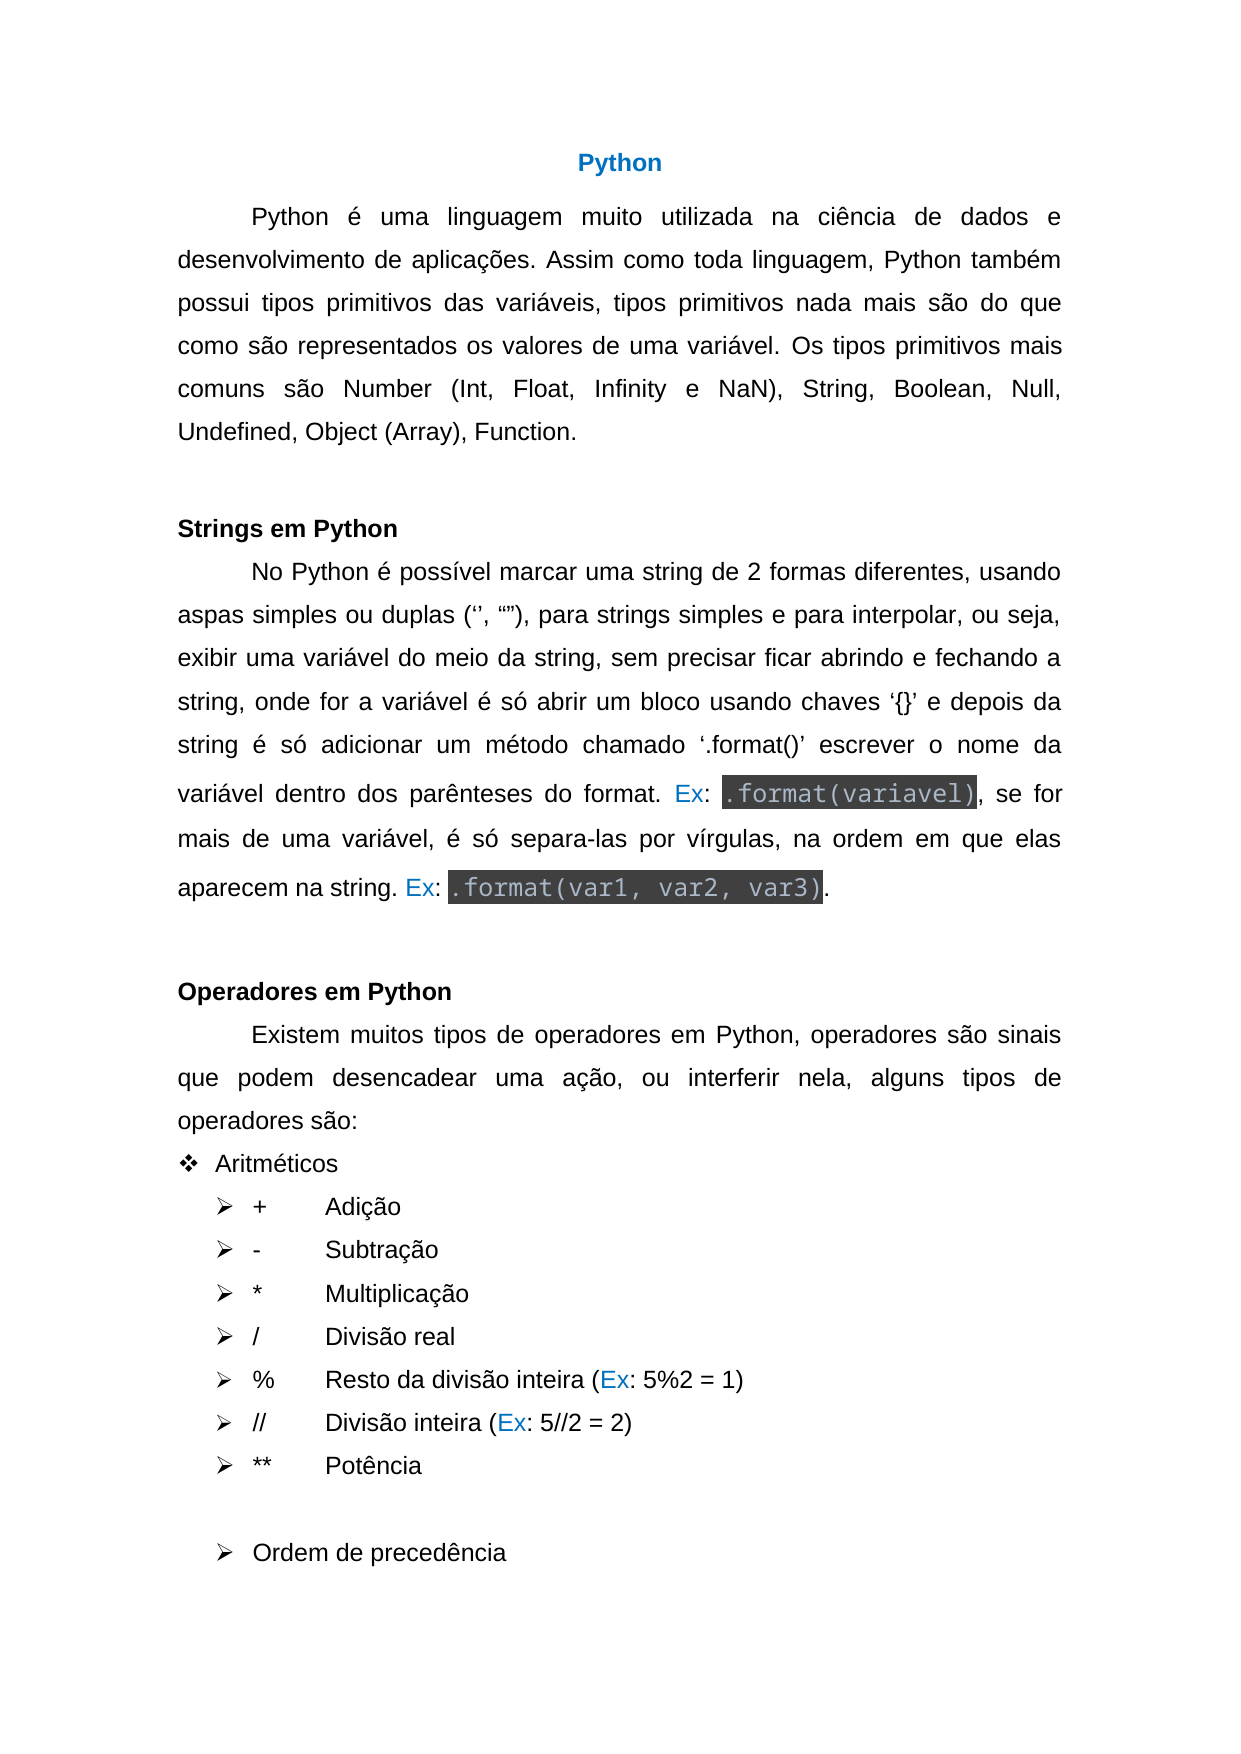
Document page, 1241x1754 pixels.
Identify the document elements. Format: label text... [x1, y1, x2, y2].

list % Resto da divisão inteira (Ex: 5%2 = 1) [215, 1365, 1063, 1394]
list Ordem de precedência [215, 1538, 1063, 1567]
text Existem muitos tipos de operadores em Python, operadores são sinais que podem desencadear uma ação, ou interferir nela, alguns tipos de operadores são: [177, 1019, 1063, 1134]
list Aritméticos [177, 1149, 1063, 1178]
text Strings em Python [177, 514, 1063, 543]
list / Divisão real [215, 1322, 1063, 1351]
list + Adição [215, 1192, 1063, 1221]
text No Python é possível marcar uma string de 2 formas diferentes, usando aspas simples ou duplas (‘’, “”), para strings simples e para interpolar, ou seja, exibir uma variável do meio da string, sem precisar ficar abrindo e fechando a string, onde for a variável é só abrir um bloco usando chaves ‘{}’ e depois da string é só adicionar um método chamado ‘.format()’ escrever o nome da variável dentro dos parênteses do format. Ex: .format(variavel), se for mais de uma variável, é só separa-las por vírgulas, na ordem em que elas aparecem na string. Ex: .format(var1, var2, var3). [177, 557, 1063, 904]
text Python é uma linguagem muito utilizada na ciência de dados e desenvolvimento de aplicações. Assim como toda linguagem, Python também possui tipos primitivos das variáveis, tipos primitivos nada mais são do que como são representados os valores de uma variável. Os tipos primitivos mais comuns são Number (Int, Float, Infinity e NaN), String, Boolean, Null, Undefined, Object (Array), Function. [177, 201, 1063, 446]
list * Multiplicação [215, 1279, 1063, 1307]
text Python [177, 148, 1063, 176]
list // Divisão inteira (Ex: 5//2 = 2) [215, 1408, 1063, 1437]
list - Subtração [215, 1235, 1063, 1264]
text Operadores em Python [177, 976, 1063, 1005]
list ** Potência [215, 1451, 1063, 1480]
